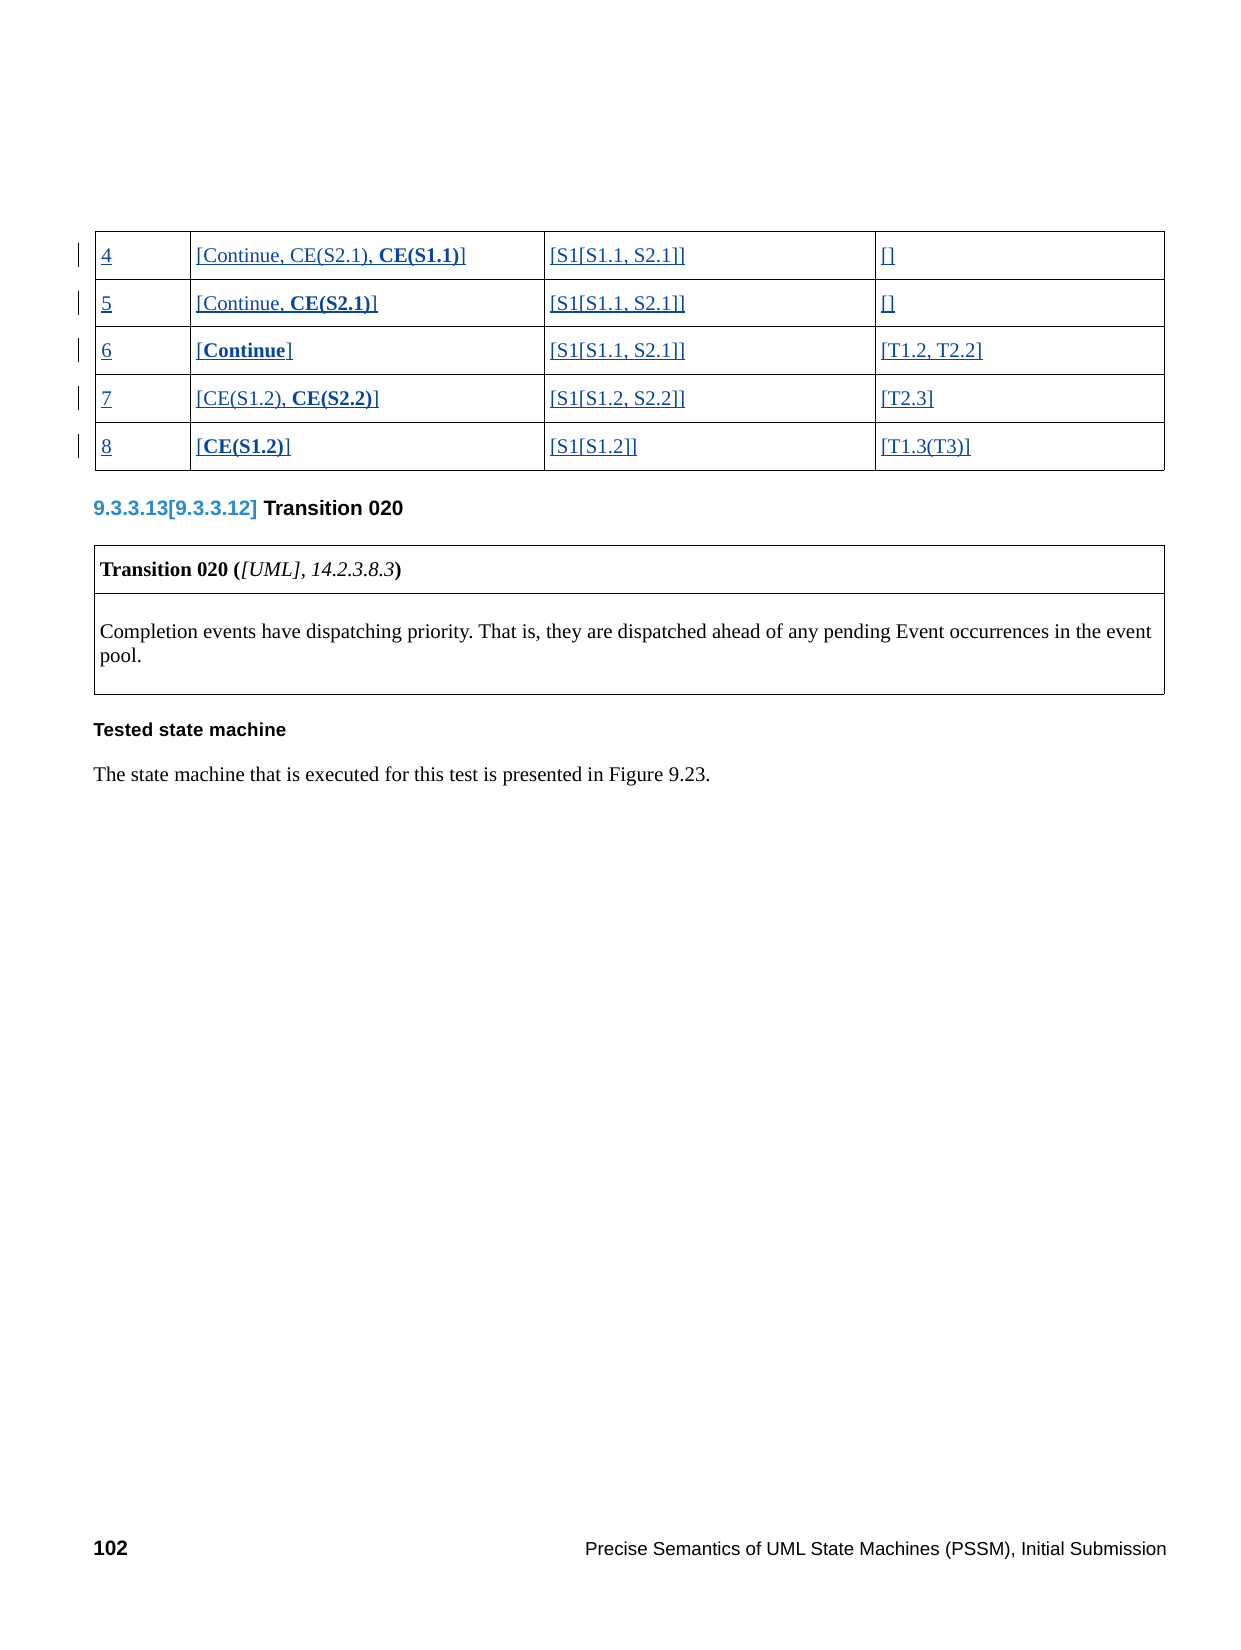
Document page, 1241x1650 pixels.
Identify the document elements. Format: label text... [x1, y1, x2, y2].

table_cell [S1[S1.1, S2.1]] [545, 280, 875, 326]
table_cell [S1[S1.1, S2.1]] [545, 327, 875, 374]
table_cell [Continue] [191, 327, 544, 374]
subtitle Transition 020 [93, 495, 1164, 520]
table_cell 6 [96, 327, 190, 374]
table_cell Completion events have dispatching priority. That is, they are dispatched ahead of any pending Event occurrences in the event pool. [95, 594, 1164, 694]
table_cell [Continue, CE(S2.1), CE(S1.1)] [191, 232, 544, 279]
table_cell 4 [96, 232, 190, 279]
table_cell [T1.3(T3)] [876, 423, 1164, 469]
table_cell [T1.2, T2.2] [876, 327, 1164, 374]
table_cell 5 [96, 280, 190, 326]
table_header Transition 020 ([UML], 14.2.3.8.3) [95, 546, 1164, 592]
table_cell [T2.3] [876, 375, 1164, 422]
table_cell [S1[S1.2]] [545, 423, 875, 469]
table_cell [S1[S1.2, S2.2]] [545, 375, 875, 422]
table_cell [CE(S1.2), CE(S2.2)] [191, 375, 544, 422]
table_cell [CE(S1.2)] [191, 423, 544, 469]
subtitle Tested state machine [93, 719, 1164, 741]
table_cell [Continue, CE(S2.1)] [191, 280, 544, 326]
text The state machine that is executed for this test is presented in Figure 9.23. [93, 762, 1164, 786]
table_cell 7 [96, 375, 190, 422]
table_cell 8 [96, 423, 190, 469]
table_cell [] [876, 280, 1164, 326]
table_cell [] [876, 232, 1164, 279]
table_cell [S1[S1.1, S2.1]] [545, 232, 875, 279]
